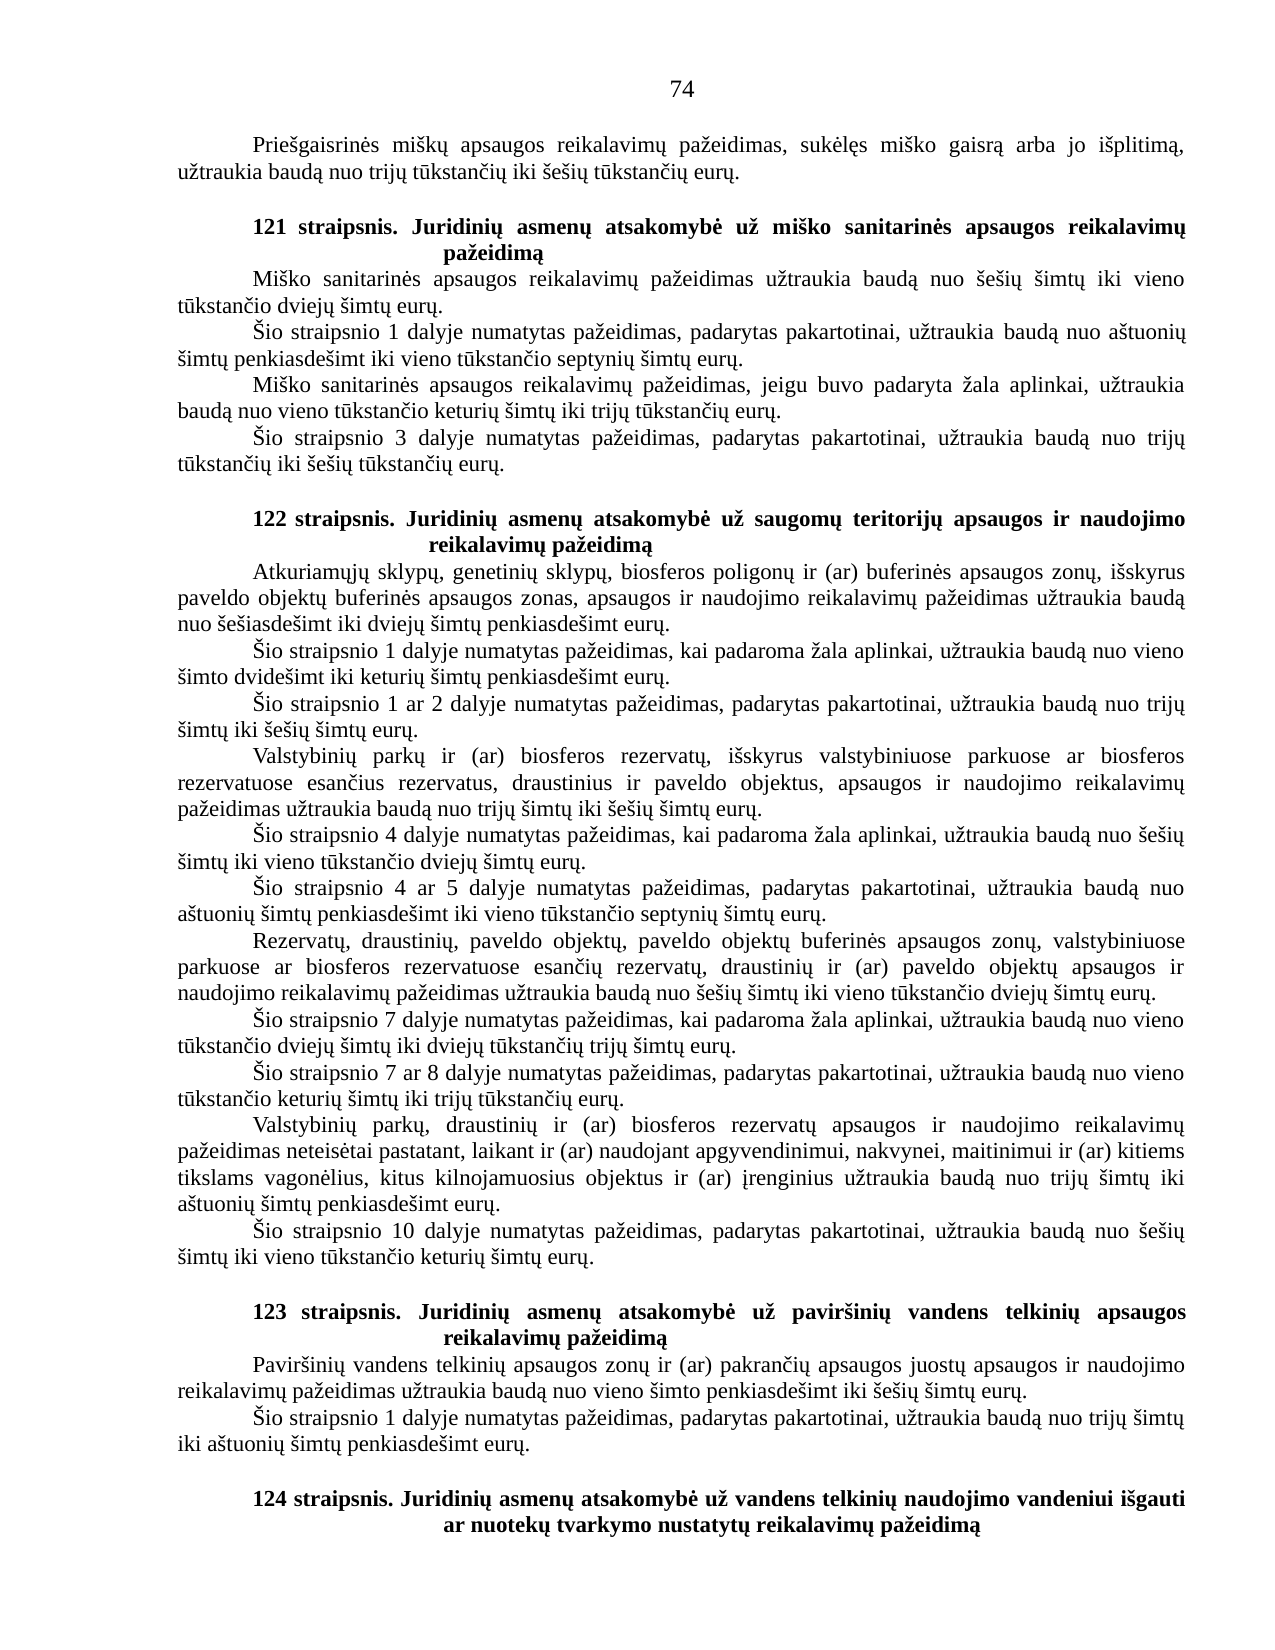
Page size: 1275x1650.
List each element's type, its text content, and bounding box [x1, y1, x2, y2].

text Valstybinių parkų, draustinių ir (ar) biosferos rezervatų apsaugos ir naudojimo reikalavimų pažeidimas neteisėtai pastatant, laikant ir (ar) naudojant apgyvendinimui, nakvynei, maitinimui ir (ar) kitiems tikslams vagonėlius, kitus kilnojamuosius objektus ir (ar) įrenginius užtraukia baudą nuo trijų šimtų iki aštuonių šimtų penkiasdešimt eurų. [177, 1111, 1186, 1217]
text Priešgaisrinės miškų apsaugos reikalavimų pažeidimas, sukėlęs miško gaisrą arba jo išplitimą, užtraukia baudą nuo trijų tūkstančių iki šešių tūkstančių eurų. [177, 131, 1186, 184]
text Miško sanitarinės apsaugos reikalavimų pažeidimas, jeigu buvo padaryta žala aplinkai, užtraukia baudą nuo vieno tūkstančio keturių šimtų iki trijų tūkstančių eurų. [177, 371, 1186, 424]
text Šio straipsnio 10 dalyje numatytas pažeidimas, padarytas pakartotinai, užtraukia baudą nuo šešių šimtų iki vieno tūkstančio keturių šimtų eurų. [177, 1217, 1186, 1269]
text 121 straipsnis. Juridinių asmenų atsakomybė už miško sanitarinės apsaugos reikalavimų pažeidimą [252, 213, 1186, 266]
text Šio straipsnio 7 ar 8 dalyje numatytas pažeidimas, padarytas pakartotinai, užtraukia baudą nuo vieno tūkstančio keturių šimtų iki trijų tūkstančių eurų. [177, 1058, 1186, 1111]
text Šio straipsnio 3 dalyje numatytas pažeidimas, padarytas pakartotinai, užtraukia baudą nuo trijų tūkstančių iki šešių tūkstančių eurų. [177, 424, 1186, 476]
text Šio straipsnio 1 dalyje numatytas pažeidimas, padarytas pakartotinai, užtraukia baudą nuo aštuonių šimtų penkiasdešimt iki vieno tūkstančio septynių šimtų eurų. [177, 318, 1186, 371]
text Valstybinių parkų ir (ar) biosferos rezervatų, išskyrus valstybiniuose parkuose ar biosferos rezervatuose esančius rezervatus, draustinius ir paveldo objektus, apsaugos ir naudojimo reikalavimų pažeidimas užtraukia baudą nuo trijų šimtų iki šešių šimtų eurų. [177, 742, 1186, 821]
text 124 straipsnis. Juridinių asmenų atsakomybė už vandens telkinių naudojimo vandeniui išgauti ar nuotekų tvarkymo nustatytų reikalavimų pažeidimą [252, 1485, 1186, 1538]
text Šio straipsnio 1 dalyje numatytas pažeidimas, padarytas pakartotinai, užtraukia baudą nuo trijų šimtų iki aštuonių šimtų penkiasdešimt eurų. [177, 1403, 1186, 1456]
text Šio straipsnio 4 ar 5 dalyje numatytas pažeidimas, padarytas pakartotinai, užtraukia baudą nuo aštuonių šimtų penkiasdešimt iki vieno tūkstančio septynių šimtų eurų. [177, 874, 1186, 927]
text Šio straipsnio 1 dalyje numatytas pažeidimas, kai padaroma žala aplinkai, užtraukia baudą nuo vieno šimto dvidešimt iki keturių šimtų penkiasdešimt eurų. [177, 637, 1186, 689]
text Miško sanitarinės apsaugos reikalavimų pažeidimas užtraukia baudą nuo šešių šimtų iki vieno tūkstančio dviejų šimtų eurų. [177, 266, 1186, 318]
text 122 straipsnis. Juridinių asmenų atsakomybė už saugomų teritorijų apsaugos ir naudojimo reikalavimų pažeidimą [252, 505, 1186, 558]
text Atkuriamųjų sklypų, genetinių sklypų, biosferos poligonų ir (ar) buferinės apsaugos zonų, išskyrus paveldo objektų buferinės apsaugos zonas, apsaugos ir naudojimo reikalavimų pažeidimas užtraukia baudą nuo šešiasdešimt iki dviejų šimtų penkiasdešimt eurų. [177, 558, 1186, 637]
text Paviršinių vandens telkinių apsaugos zonų ir (ar) pakrančių apsaugos juostų apsaugos ir naudojimo reikalavimų pažeidimas užtraukia baudą nuo vieno šimto penkiasdešimt iki šešių šimtų eurų. [177, 1351, 1186, 1403]
text Rezervatų, draustinių, paveldo objektų, paveldo objektų buferinės apsaugos zonų, valstybiniuose parkuose ar biosferos rezervatuose esančių rezervatų, draustinių ir (ar) paveldo objektų apsaugos ir naudojimo reikalavimų pažeidimas užtraukia baudą nuo šešių šimtų iki vieno tūkstančio dviejų šimtų eurų. [177, 927, 1186, 1006]
text Šio straipsnio 4 dalyje numatytas pažeidimas, kai padaroma žala aplinkai, užtraukia baudą nuo šešių šimtų iki vieno tūkstančio dviejų šimtų eurų. [177, 821, 1186, 874]
text Šio straipsnio 7 dalyje numatytas pažeidimas, kai padaroma žala aplinkai, užtraukia baudą nuo vieno tūkstančio dviejų šimtų iki dviejų tūkstančių trijų šimtų eurų. [177, 1006, 1186, 1058]
text 123 straipsnis. Juridinių asmenų atsakomybė už paviršinių vandens telkinių apsaugos reikalavimų pažeidimą [252, 1298, 1186, 1351]
text Šio straipsnio 1 ar 2 dalyje numatytas pažeidimas, padarytas pakartotinai, užtraukia baudą nuo trijų šimtų iki šešių šimtų eurų. [177, 689, 1186, 742]
